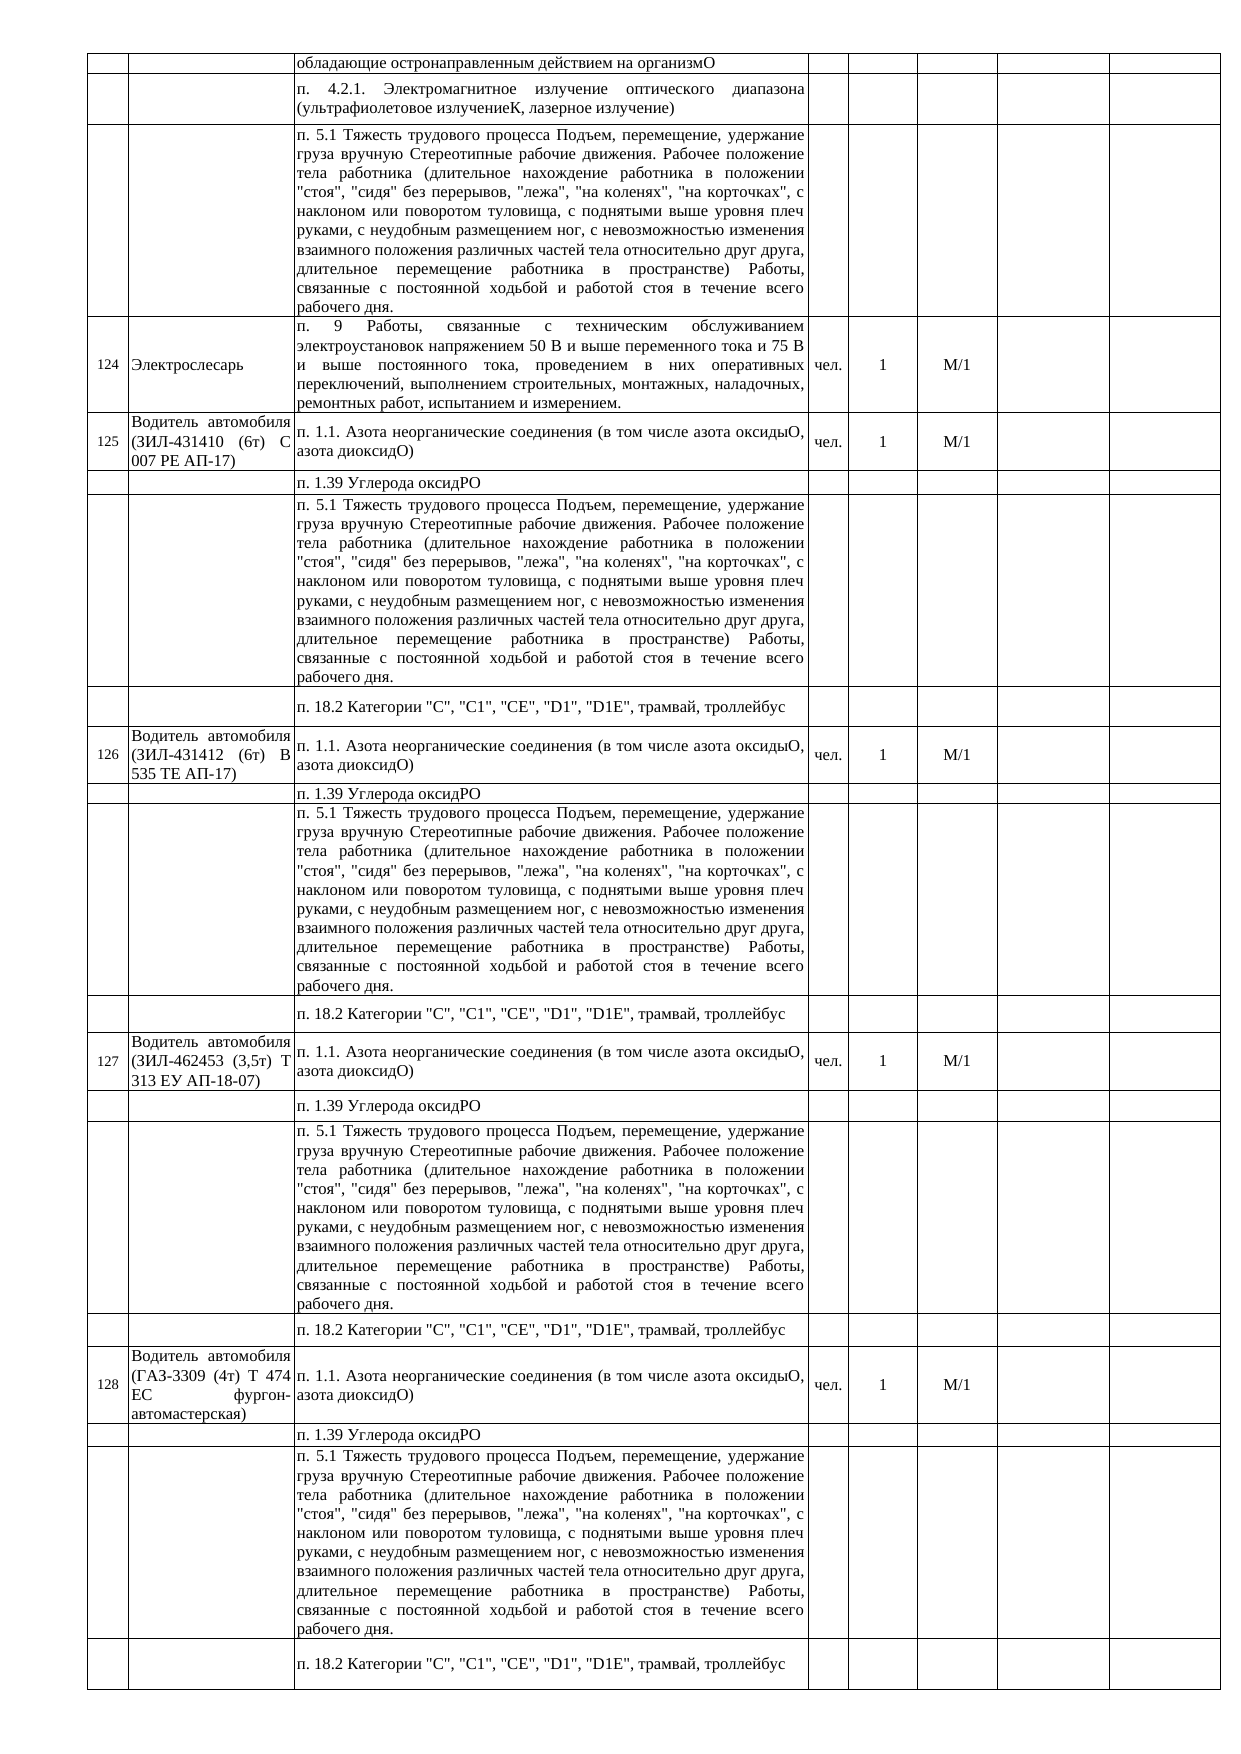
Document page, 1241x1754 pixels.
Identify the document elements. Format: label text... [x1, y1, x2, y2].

table_cell п. 4.2.1. Электромагнитное излучение оптического диапазона (ультрафиолетовое излучениеК, лазерное излучение) [295, 74, 808, 124]
table_cell 1 [849, 1347, 917, 1423]
table_cell [1110, 1447, 1220, 1638]
table_cell [849, 687, 917, 726]
table_cell [998, 1447, 1109, 1638]
table_cell [849, 1424, 917, 1446]
table_cell [849, 471, 917, 494]
table_cell п. 1.1. Азота неорганические соединения (в том числе азота оксидыО, азота диоксидО) [295, 1033, 808, 1089]
table_cell [1110, 1347, 1220, 1423]
table_cell [88, 1122, 128, 1313]
table_cell [918, 1639, 997, 1689]
table_cell [88, 996, 128, 1032]
table_cell [129, 495, 294, 686]
table_cell [998, 687, 1109, 726]
table_cell п. 18.2 Категории "C", "C1", "CE", "D1", "D1E", трамвай, троллейбус [295, 996, 808, 1032]
table_cell [849, 1091, 917, 1121]
table_cell [88, 74, 128, 124]
table_cell [88, 804, 128, 994]
table_cell [129, 1091, 294, 1121]
table_cell [998, 1033, 1109, 1089]
table_cell М/1 [918, 727, 997, 783]
table_cell [1110, 1639, 1220, 1689]
table_cell [918, 74, 997, 124]
table_cell чел. [809, 317, 848, 412]
table_cell М/1 [918, 317, 997, 412]
table_cell [998, 727, 1109, 783]
table_cell [88, 471, 128, 494]
table_cell [1110, 471, 1220, 494]
table_cell [1110, 413, 1220, 470]
table_cell [849, 784, 917, 803]
table_cell [809, 1447, 848, 1638]
table_cell [998, 495, 1109, 686]
table_cell [849, 495, 917, 686]
table_cell [809, 1639, 848, 1689]
table_cell п. 1.39 Углерода оксидРО [295, 1091, 808, 1121]
table_cell п. 5.1 Тяжесть трудового процесса Подъем, перемещение, удержание груза вручную Стереотипные рабочие движения. Рабочее положение тела работника (длительное нахождение работника в положении "стоя", "сидя" без перерывов, "лежа", "на коленях", "на корточках", с наклоном или поворотом туловища, с поднятыми выше уровня плеч руками, с неудобным размещением ног, с невозможностью изменения взаимного положения различных частей тела относительно друг друга, длительное перемещение работника в пространстве) Работы, связанные с постоянной ходьбой и работой стоя в течение всего рабочего дня. [295, 1447, 808, 1638]
table_cell [809, 1091, 848, 1121]
table_cell [998, 784, 1109, 803]
table_cell [998, 471, 1109, 494]
table_cell п. 5.1 Тяжесть трудового процесса Подъем, перемещение, удержание груза вручную Стереотипные рабочие движения. Рабочее положение тела работника (длительное нахождение работника в положении "стоя", "сидя" без перерывов, "лежа", "на коленях", "на корточках", с наклоном или поворотом туловища, с поднятыми выше уровня плеч руками, с неудобным размещением ног, с невозможностью изменения взаимного положения различных частей тела относительно друг друга, длительное перемещение работника в пространстве) Работы, связанные с постоянной ходьбой и работой стоя в течение всего рабочего дня. [295, 1122, 808, 1313]
table_cell [849, 1447, 917, 1638]
table_cell 1 [849, 317, 917, 412]
table_cell [88, 54, 128, 72]
table_cell [88, 687, 128, 726]
table_cell [918, 1314, 997, 1346]
table_cell [129, 1122, 294, 1313]
table_cell [918, 54, 997, 72]
table_cell [918, 687, 997, 726]
table_cell [1110, 1314, 1220, 1346]
table_cell [88, 125, 128, 316]
table_cell п. 1.39 Углерода оксидРО [295, 471, 808, 494]
table_cell [129, 996, 294, 1032]
table_cell п. 1.1. Азота неорганические соединения (в том числе азота оксидыО, азота диоксидО) [295, 1347, 808, 1423]
table_cell [849, 1639, 917, 1689]
table_cell [129, 74, 294, 124]
table_cell 1 [849, 727, 917, 783]
table_cell п. 5.1 Тяжесть трудового процесса Подъем, перемещение, удержание груза вручную Стереотипные рабочие движения. Рабочее положение тела работника (длительное нахождение работника в положении "стоя", "сидя" без перерывов, "лежа", "на коленях", "на корточках", с наклоном или поворотом туловища, с поднятыми выше уровня плеч руками, с неудобным размещением ног, с невозможностью изменения взаимного положения различных частей тела относительно друг друга, длительное перемещение работника в пространстве) Работы, связанные с постоянной ходьбой и работой стоя в течение всего рабочего дня. [295, 495, 808, 686]
table_cell [918, 804, 997, 994]
table_cell п. 5.1 Тяжесть трудового процесса Подъем, перемещение, удержание груза вручную Стереотипные рабочие движения. Рабочее положение тела работника (длительное нахождение работника в положении "стоя", "сидя" без перерывов, "лежа", "на коленях", "на корточках", с наклоном или поворотом туловища, с поднятыми выше уровня плеч руками, с неудобным размещением ног, с невозможностью изменения взаимного положения различных частей тела относительно друг друга, длительное перемещение работника в пространстве) Работы, связанные с постоянной ходьбой и работой стоя в течение всего рабочего дня. [295, 804, 808, 994]
table_cell [998, 74, 1109, 124]
table_cell [998, 1314, 1109, 1346]
table_cell Водитель автомобиля (ЗИЛ-431410 (6т) С 007 РЕ АП-17) [129, 413, 294, 470]
table_cell Водитель автомобиля (ЗИЛ-431412 (6т) В 535 ТЕ АП-17) [129, 727, 294, 783]
table_cell [998, 125, 1109, 316]
table_cell [129, 687, 294, 726]
table_cell п. 18.2 Категории "C", "C1", "CE", "D1", "D1E", трамвай, троллейбус [295, 687, 808, 726]
table_cell [809, 74, 848, 124]
table_cell [918, 1447, 997, 1638]
table_cell [1110, 996, 1220, 1032]
table_cell [998, 54, 1109, 72]
table_cell [88, 1314, 128, 1346]
table_cell Электрослесарь [129, 317, 294, 412]
table_cell чел. [809, 1033, 848, 1089]
table_cell [1110, 1122, 1220, 1313]
table_cell [129, 784, 294, 803]
table_cell [1110, 495, 1220, 686]
table_cell обладающие остронаправленным действием на организмО [295, 54, 808, 72]
table_cell [1110, 1424, 1220, 1446]
table_cell [1110, 54, 1220, 72]
table_cell [998, 996, 1109, 1032]
table_cell [918, 125, 997, 316]
table_cell [998, 317, 1109, 412]
table_cell 126 [88, 727, 128, 783]
table_cell [88, 784, 128, 803]
table_cell Водитель автомобиля (ГАЗ-3309 (4т) Т 474 ЕС фургон-автомастерская) [129, 1347, 294, 1423]
table_cell [129, 1424, 294, 1446]
table_cell чел. [809, 727, 848, 783]
table_cell [998, 1091, 1109, 1121]
table_cell [1110, 687, 1220, 726]
table_cell чел. [809, 1347, 848, 1423]
table_cell п. 18.2 Категории "C", "C1", "CE", "D1", "D1E", трамвай, троллейбус [295, 1639, 808, 1689]
table_cell [998, 1347, 1109, 1423]
table_cell 125 [88, 413, 128, 470]
table_cell [849, 1314, 917, 1346]
table_cell [1110, 784, 1220, 803]
table_cell п. 1.1. Азота неорганические соединения (в том числе азота оксидыО, азота диоксидО) [295, 413, 808, 470]
table_cell п. 1.39 Углерода оксидРО [295, 1424, 808, 1446]
table_cell 128 [88, 1347, 128, 1423]
table_cell [918, 1091, 997, 1121]
table_cell М/1 [918, 1033, 997, 1089]
table_cell [1110, 125, 1220, 316]
table_cell [849, 804, 917, 994]
table_cell [1110, 317, 1220, 412]
table_cell [918, 1122, 997, 1313]
table_cell [849, 996, 917, 1032]
table_cell [849, 1122, 917, 1313]
table_cell п. 18.2 Категории "C", "C1", "CE", "D1", "D1E", трамвай, троллейбус [295, 1314, 808, 1346]
table_cell [809, 687, 848, 726]
table_cell [849, 54, 917, 72]
table_cell чел. [809, 413, 848, 470]
table_cell [88, 1424, 128, 1446]
table_cell [998, 1639, 1109, 1689]
table_cell 124 [88, 317, 128, 412]
table_cell [129, 1639, 294, 1689]
table_cell [129, 471, 294, 494]
table_cell [1110, 727, 1220, 783]
table_cell [918, 996, 997, 1032]
table_cell [809, 1314, 848, 1346]
table_cell [918, 1424, 997, 1446]
table_cell 127 [88, 1033, 128, 1089]
table_cell п. 1.39 Углерода оксидРО [295, 784, 808, 803]
table_cell [849, 125, 917, 316]
table_cell [918, 784, 997, 803]
table_cell [129, 1447, 294, 1638]
table_cell [809, 54, 848, 72]
table_cell Водитель автомобиля (ЗИЛ-462453 (3,5т) Т 313 ЕУ АП-18-07) [129, 1033, 294, 1089]
table_cell [129, 1314, 294, 1346]
table_cell [849, 74, 917, 124]
table_cell 1 [849, 1033, 917, 1089]
table_cell [809, 784, 848, 803]
table_cell [918, 495, 997, 686]
table_cell [809, 495, 848, 686]
table_cell [809, 804, 848, 994]
table_cell [918, 471, 997, 494]
table_cell [998, 804, 1109, 994]
table_cell [1110, 74, 1220, 124]
table_cell 1 [849, 413, 917, 470]
table_cell [1110, 804, 1220, 994]
table_cell [129, 54, 294, 72]
table_cell [88, 1639, 128, 1689]
table_cell [129, 804, 294, 994]
table_cell [1110, 1091, 1220, 1121]
table_cell [88, 495, 128, 686]
table_cell [1110, 1033, 1220, 1089]
table_cell п. 9 Работы, связанные с техническим обслуживанием электроустановок напряжением 50 В и выше переменного тока и 75 В и выше постоянного тока, проведением в них оперативных переключений, выполнением строительных, монтажных, наладочных, ремонтных работ, испытанием и измерением. [295, 317, 808, 412]
table_cell [809, 996, 848, 1032]
table_cell [998, 413, 1109, 470]
table_cell [88, 1447, 128, 1638]
table_cell [809, 125, 848, 316]
table_cell [809, 1122, 848, 1313]
table_cell [998, 1122, 1109, 1313]
table_cell [88, 1091, 128, 1121]
table_cell [809, 471, 848, 494]
table_cell М/1 [918, 1347, 997, 1423]
table_cell М/1 [918, 413, 997, 470]
table_cell п. 1.1. Азота неорганические соединения (в том числе азота оксидыО, азота диоксидО) [295, 727, 808, 783]
table_cell [809, 1424, 848, 1446]
table_cell [998, 1424, 1109, 1446]
table_cell [129, 125, 294, 316]
table_cell п. 5.1 Тяжесть трудового процесса Подъем, перемещение, удержание груза вручную Стереотипные рабочие движения. Рабочее положение тела работника (длительное нахождение работника в положении "стоя", "сидя" без перерывов, "лежа", "на коленях", "на корточках", с наклоном или поворотом туловища, с поднятыми выше уровня плеч руками, с неудобным размещением ног, с невозможностью изменения взаимного положения различных частей тела относительно друг друга, длительное перемещение работника в пространстве) Работы, связанные с постоянной ходьбой и работой стоя в течение всего рабочего дня. [295, 125, 808, 316]
